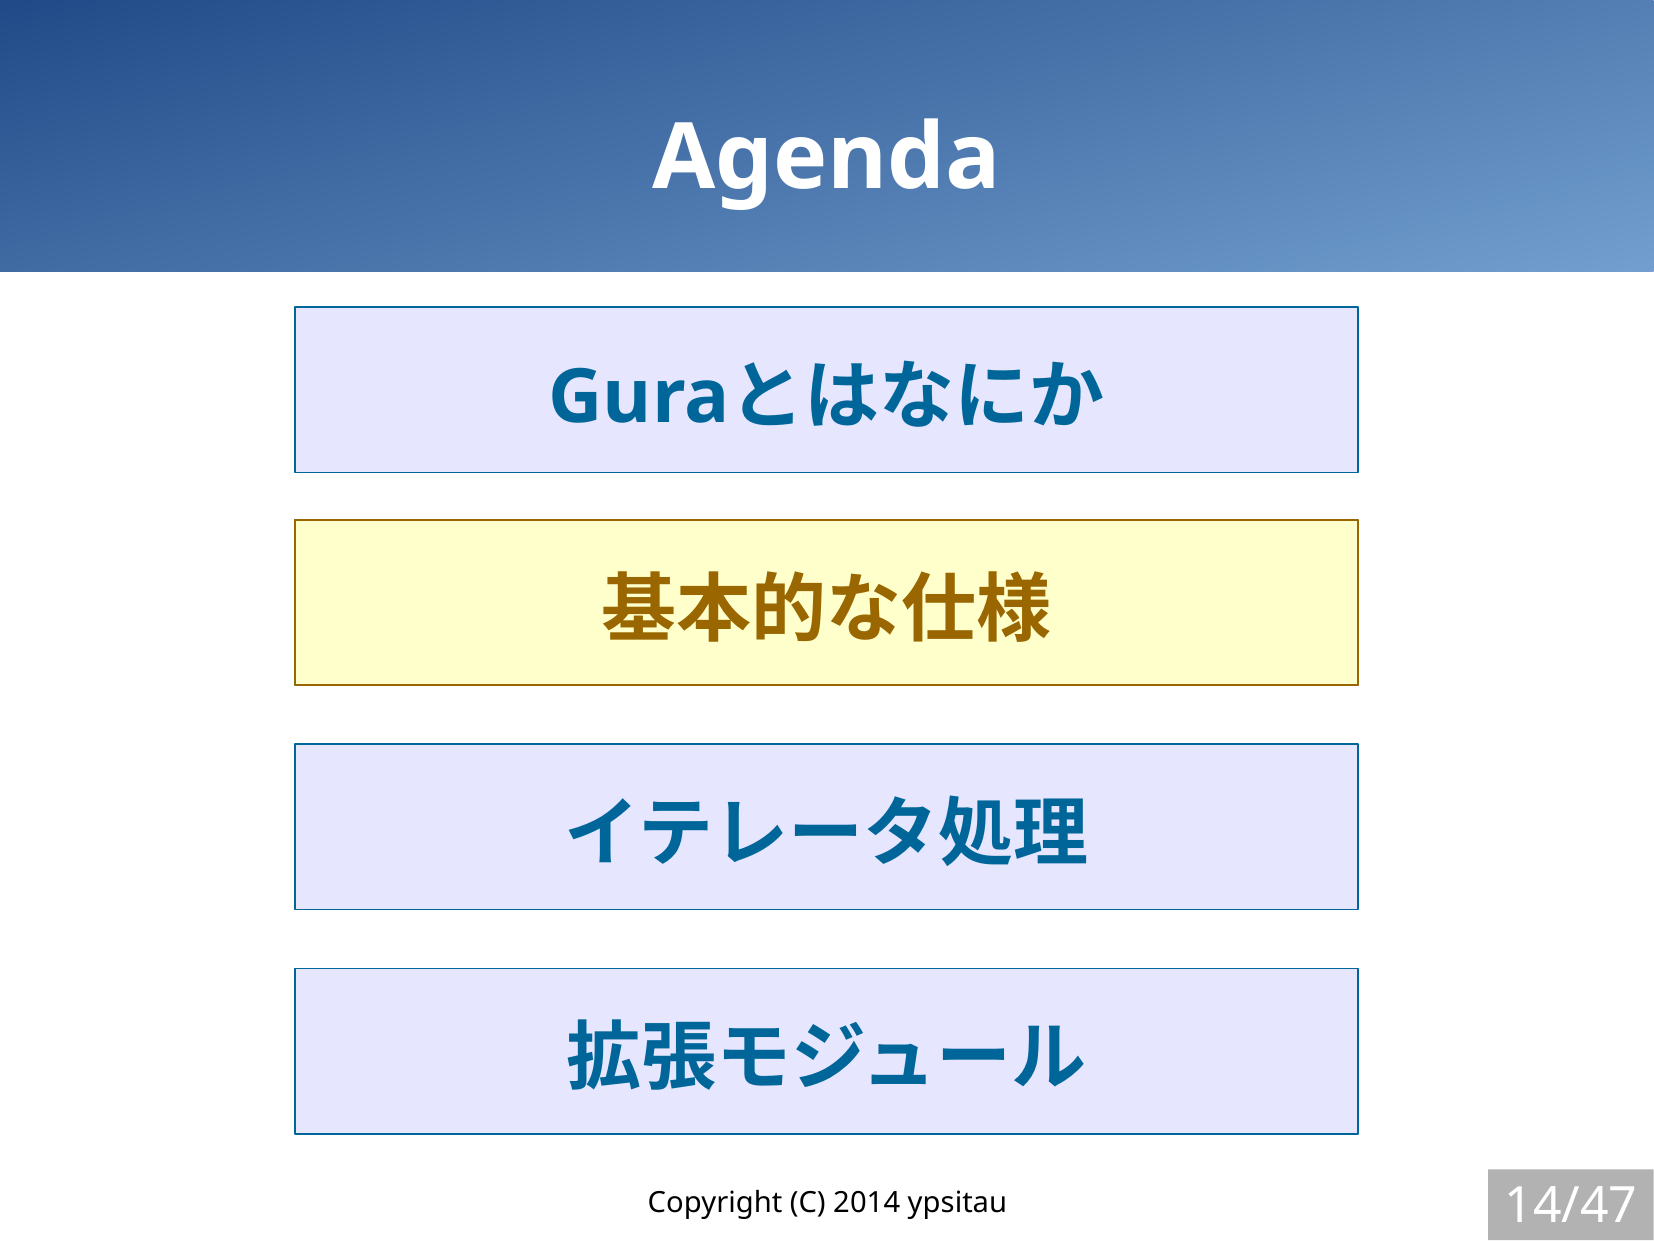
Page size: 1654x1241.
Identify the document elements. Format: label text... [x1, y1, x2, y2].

text_box 拡張モジュール [295, 968, 1359, 1134]
text_box イテレータ処理 [295, 744, 1359, 910]
title Agenda [82, 49, 1571, 257]
text_box Guraとはなにか [295, 307, 1359, 473]
text_box 基本的な仕様 [295, 519, 1359, 686]
